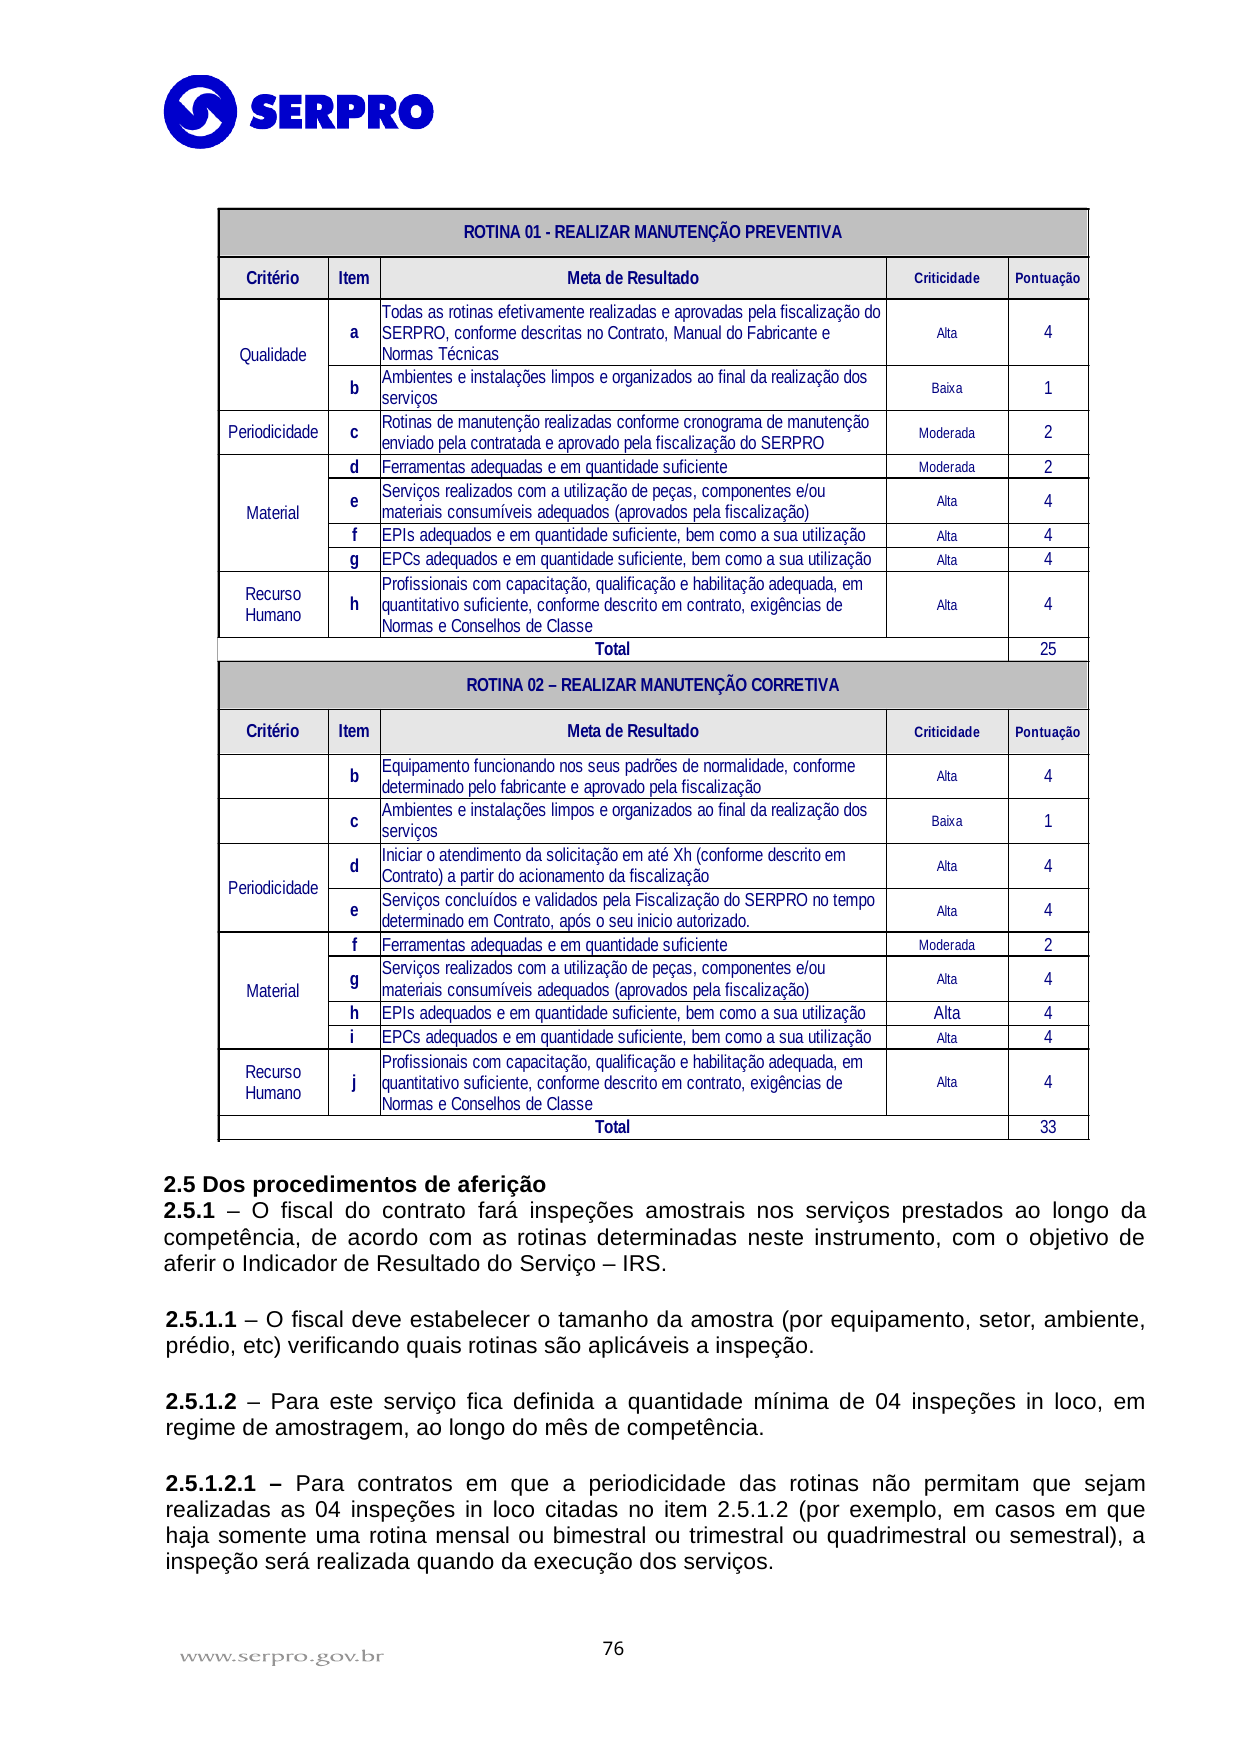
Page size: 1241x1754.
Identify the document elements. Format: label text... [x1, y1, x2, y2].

text 2.5.1.2.1 – Para contratos em que a periodicidade das rotinas não permitam que sejam realizadas as 04 inspeções in loco citadas no item 2.5.1.2 (por exemplo, em casos em que haja somente uma rotina mensal ou bimestral ou trimestral ou quadrimestral ou semestral), a inspeção será realizada quando da execução dos serviços. [165, 1470, 1147, 1574]
text 2.5.1.1 – O fiscal deve estabelecer o tamanho da amostra (por equipamento, setor, ambiente, prédio, etc) verificando quais rotinas são aplicáveis a inspeção. [165, 1306, 1147, 1358]
text 2.5.1 – O fiscal do contrato fará inspeções amostrais nos serviços prestados ao longo da competência, de acordo com as rotinas determinadas neste instrumento, com o objetivo de aferir o Indicador de Resultado do Serviço – IRS. [163, 1198, 1147, 1276]
text 2.5 Dos procedimentos de aferição [163, 1172, 1147, 1198]
picture [163, 75, 434, 149]
text 2.5.1.2 – Para este serviço fica definida a quantidade mínima de 04 inspeções in loco, em regime de amostragem, ao longo do mês de competência. [165, 1388, 1147, 1440]
